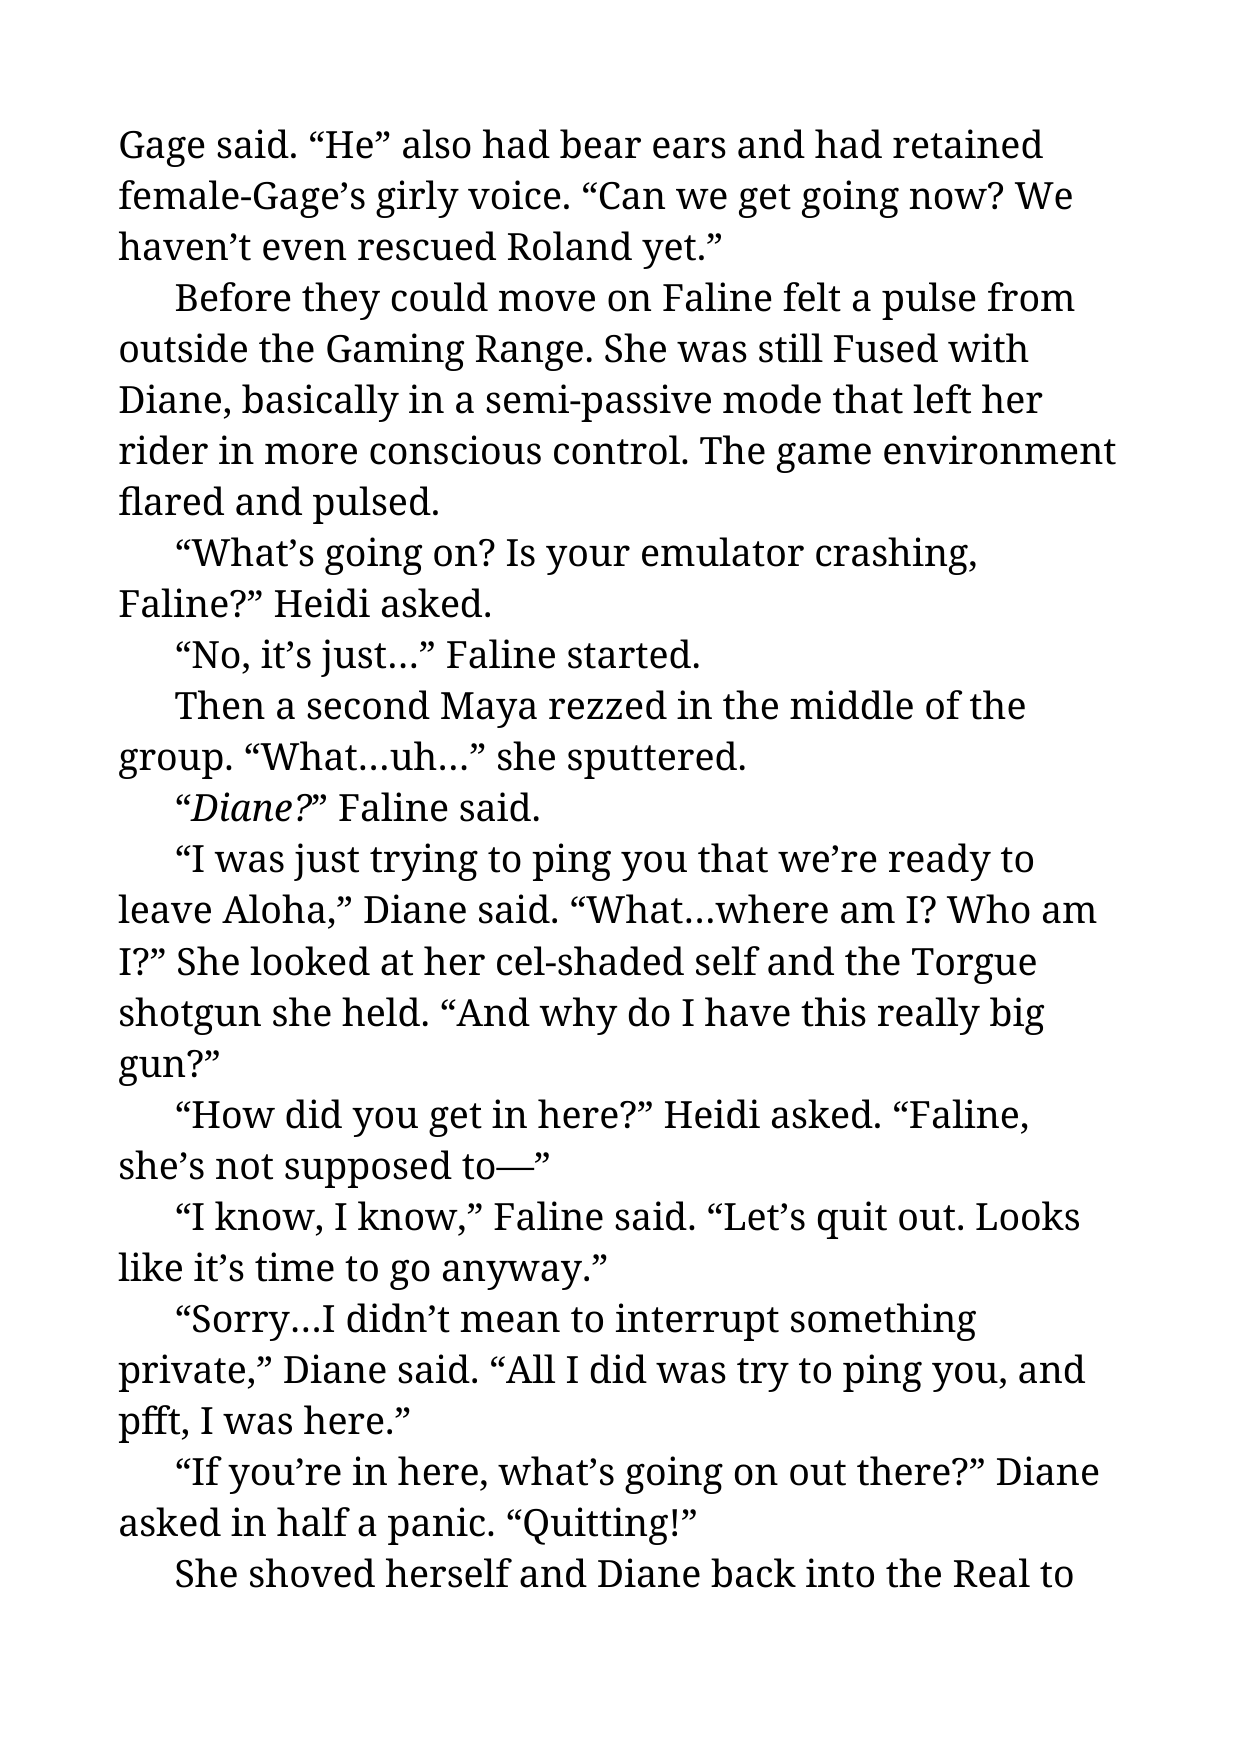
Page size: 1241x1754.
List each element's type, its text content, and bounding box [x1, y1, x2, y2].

text Before they could move on Faline felt a pulse from outside the Gaming Range. She was still Fused with Diane, basically in a semi-passive mode that left her rider in more conscious control. The game environment flared and pulsed. [118, 271, 1122, 526]
text “If you’re in here, what’s going on out there?” Diane asked in half a panic. “Quitting!” [118, 1445, 1122, 1547]
text “No, it’s just…” Faline started. [118, 628, 1122, 679]
text “Diane?” Faline said. [118, 782, 1122, 833]
text Then a second Maya rezzed in the middle of the group. “What…uh…” she sputtered. [118, 679, 1122, 782]
text “How did you get in here?” Heidi asked. “Faline, she’s not supposed to—” [118, 1088, 1122, 1190]
text “I was just trying to ping you that we’re ready to leave Aloha,” Diane said. “What…where am I? Who am I?” She looked at her cel-shaded self and the Torgue shotgun she held. “And why do I have this really big gun?” [118, 833, 1122, 1088]
text “I know, I know,” Faline said. “Let’s quit out. Looks like it’s time to go anyway.” [118, 1190, 1122, 1292]
text She shoved herself and Diane back into the Real to [118, 1547, 1122, 1598]
text Gage said. “He” also had bear ears and had retained female-Gage’s girly voice. “Can we get going now? We haven’t even rescued Roland yet.” [118, 118, 1122, 271]
text “What’s going on? Is your emulator crashing, Faline?” Heidi asked. [118, 526, 1122, 628]
text “Sorry…I didn’t mean to interrupt something private,” Diane said. “All I did was try to ping you, and pfft, I was here.” [118, 1292, 1122, 1445]
